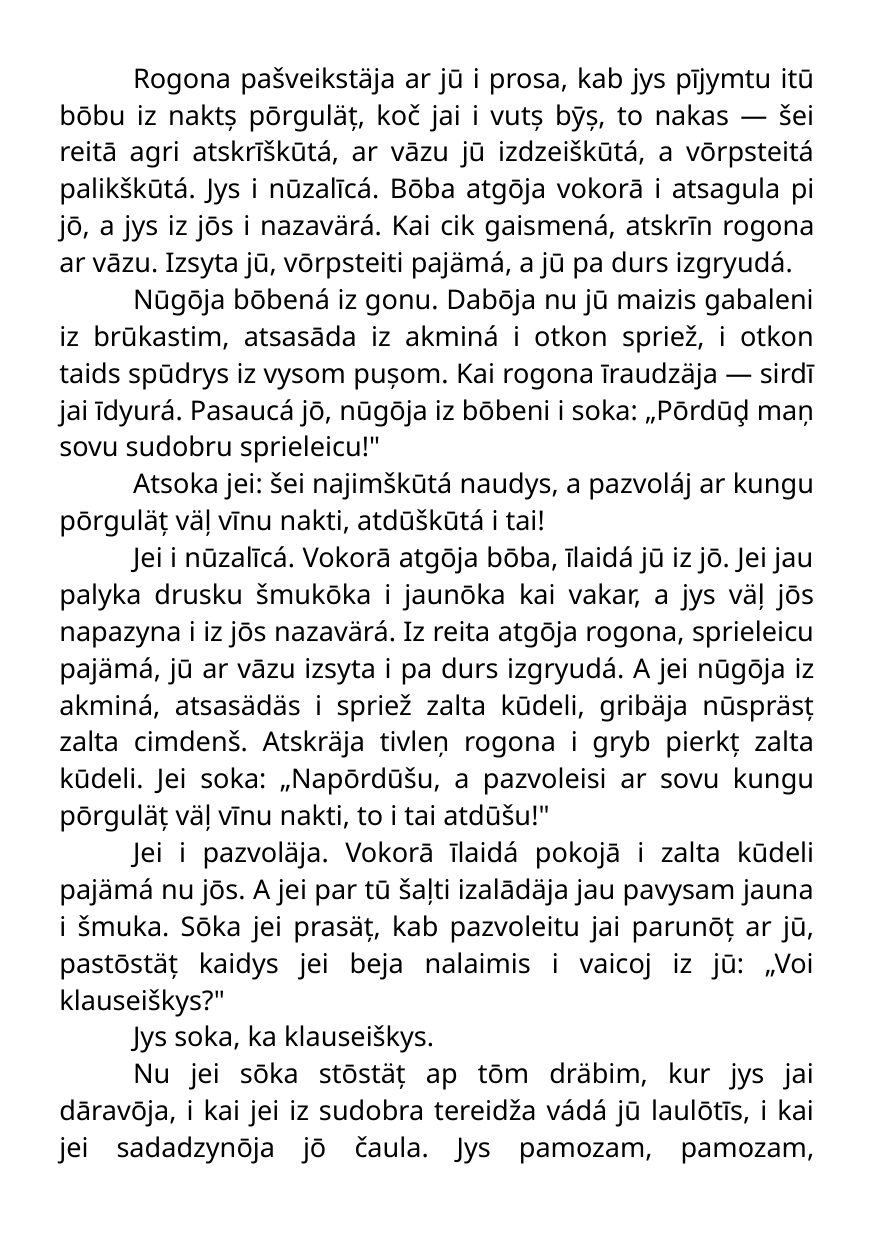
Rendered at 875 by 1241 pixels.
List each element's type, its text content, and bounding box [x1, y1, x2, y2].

text Nu jei sōka stōstäț ap tōm dräbim, kur jys jai dāravōja, i kai jei iz sudobra tereidža vádá jū laulōtīs, i kai jei sadadzynōja jō čaula. Jys pamozam, pamozam, [59, 1055, 815, 1165]
text Jys soka, ka klauseiškys. [59, 1018, 815, 1055]
text Jei i pazvoläja. Vokorā īlaidá pokojā i zalta kūdeli pajämá nu jōs. A jei par tū šaļti izalādäja jau pavysam jauna i šmuka. Sōka jei prasäț, kab pazvoleitu jai parunōț ar jū, pastōstäț kaidys jei beja nalaimis i vaicoj iz jū: „Voi klauseiškys?" [59, 833, 815, 1018]
text Jei i nūzalīcá. Vokorā atgōja bōba, īlaidá jū iz jō. Jei jau palyka drusku šmukōka i jaunōka kai vakar, a jys väļ jōs napazyna i iz jōs nazavärá. Iz reita atgōja rogona, sprieleicu pajämá, jū ar vāzu izsyta i pa durs izgryudá. A jei nūgōja iz akminá, atsasädäs i spriež zalta kūdeli, gribäja nūspräsț zalta cimdenš. Atskräja tivleņ rogona i gryb pierkț zalta kūdeli. Jei soka: „Napōrdūšu, a pazvoleisi ar sovu kungu pōrguläț väļ vīnu nakti, to i tai atdūšu!" [59, 538, 815, 833]
text Rogona pašveikstäja ar jū i prosa, kab jys pījymtu itū bōbu iz naktș pōrguläț, koč jai i vutș bȳș, to nakas — šei reitā agri atskrīškūtá, ar vāzu jū izdzeiškūtá, a vōrpsteitá palikškūtá. Jys i nūzalīcá. Bōba atgōja vokorā i atsagula pi jō, a jys iz jōs i nazavärá. Kai cik gaismená, atskrīn rogona ar vāzu. Izsyta jū, vōrpsteiti pajämá, a jū pa durs izgryudá. [59, 59, 815, 280]
text Atsoka jei: šei najimškūtá naudys, a pazvoláj ar kungu pōrguläț väļ vīnu nakti, atdūškūtá i tai! [59, 465, 815, 538]
text Nūgōja bōbená iz gonu. Dabōja nu jū maizis gabaleni iz brūkastim, atsasāda iz akminá i otkon spriež, i otkon taids spūdrys iz vysom pușom. Kai rogona īraudzäja — sirdī jai īdyurá. Pasaucá jō, nūgōja iz bōbeni i soka: „Pōrdūḑ maņ sovu sudobru sprieleicu!" [59, 280, 815, 465]
